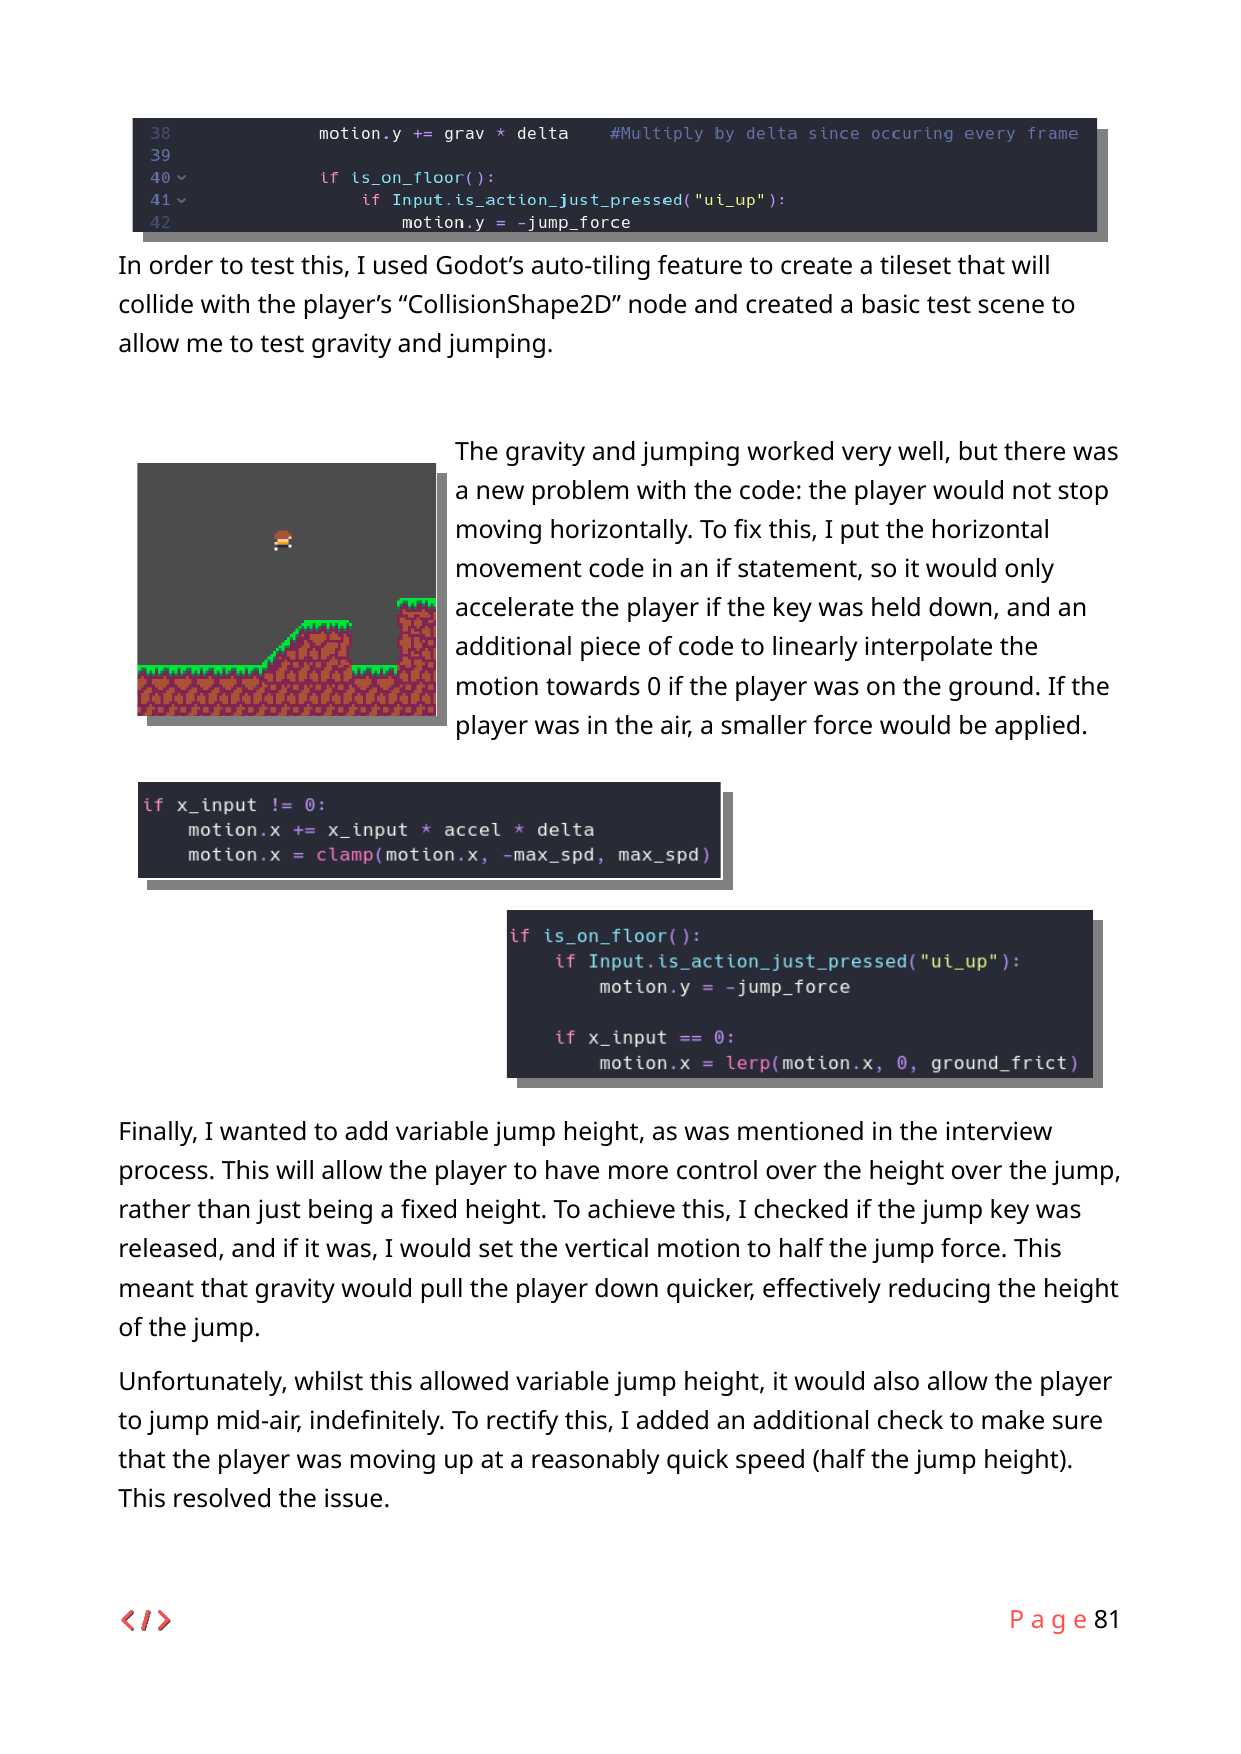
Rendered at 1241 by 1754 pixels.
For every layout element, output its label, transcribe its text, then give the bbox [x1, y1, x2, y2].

text In order to test this, I used Godot’s auto-tiling feature to create a tileset that will collide with the player’s “CollisionShape2D” node and created a basic test scene to allow me to test gravity and jumping. [118, 118, 1122, 360]
picture [132, 118, 1098, 232]
picture [116, 1591, 175, 1649]
text Finally, I wanted to add variable jump height, as was mentioned in the interview process. This will allow the player to have more control over the height over the jump, rather than just being a fixed height. To achieve this, I checked if the jump key was released, and if it was, I would set the vertical motion to half the jump force. This meant that gravity would pull the player down quicker, effectively reducing the height of the jump. [118, 761, 1122, 1343]
text Unfortunately, whilst this allowed variable jump height, it would also allow the player to jump mid-air, indefinitely. To rectify this, I added an additional check to make sure that the player was moving up at a reasonably quick speed (half the jump height). This resolved the issue. [118, 1363, 1122, 1515]
picture [167, 809, 723, 880]
text The gravity and jumping worked very well, but there was a new problem with the code: the player would not stop moving horizontally. To fix this, I put the horizontal movement code in an if statement, so it would only accelerate the player if the key was held down, and an additional piece of code to linearly interpolate the motion towards 0 if the player was on the ground. If the player was in the air, a smaller force would be applied. [118, 433, 1122, 741]
picture [152, 475, 437, 716]
picture [506, 910, 1093, 1078]
